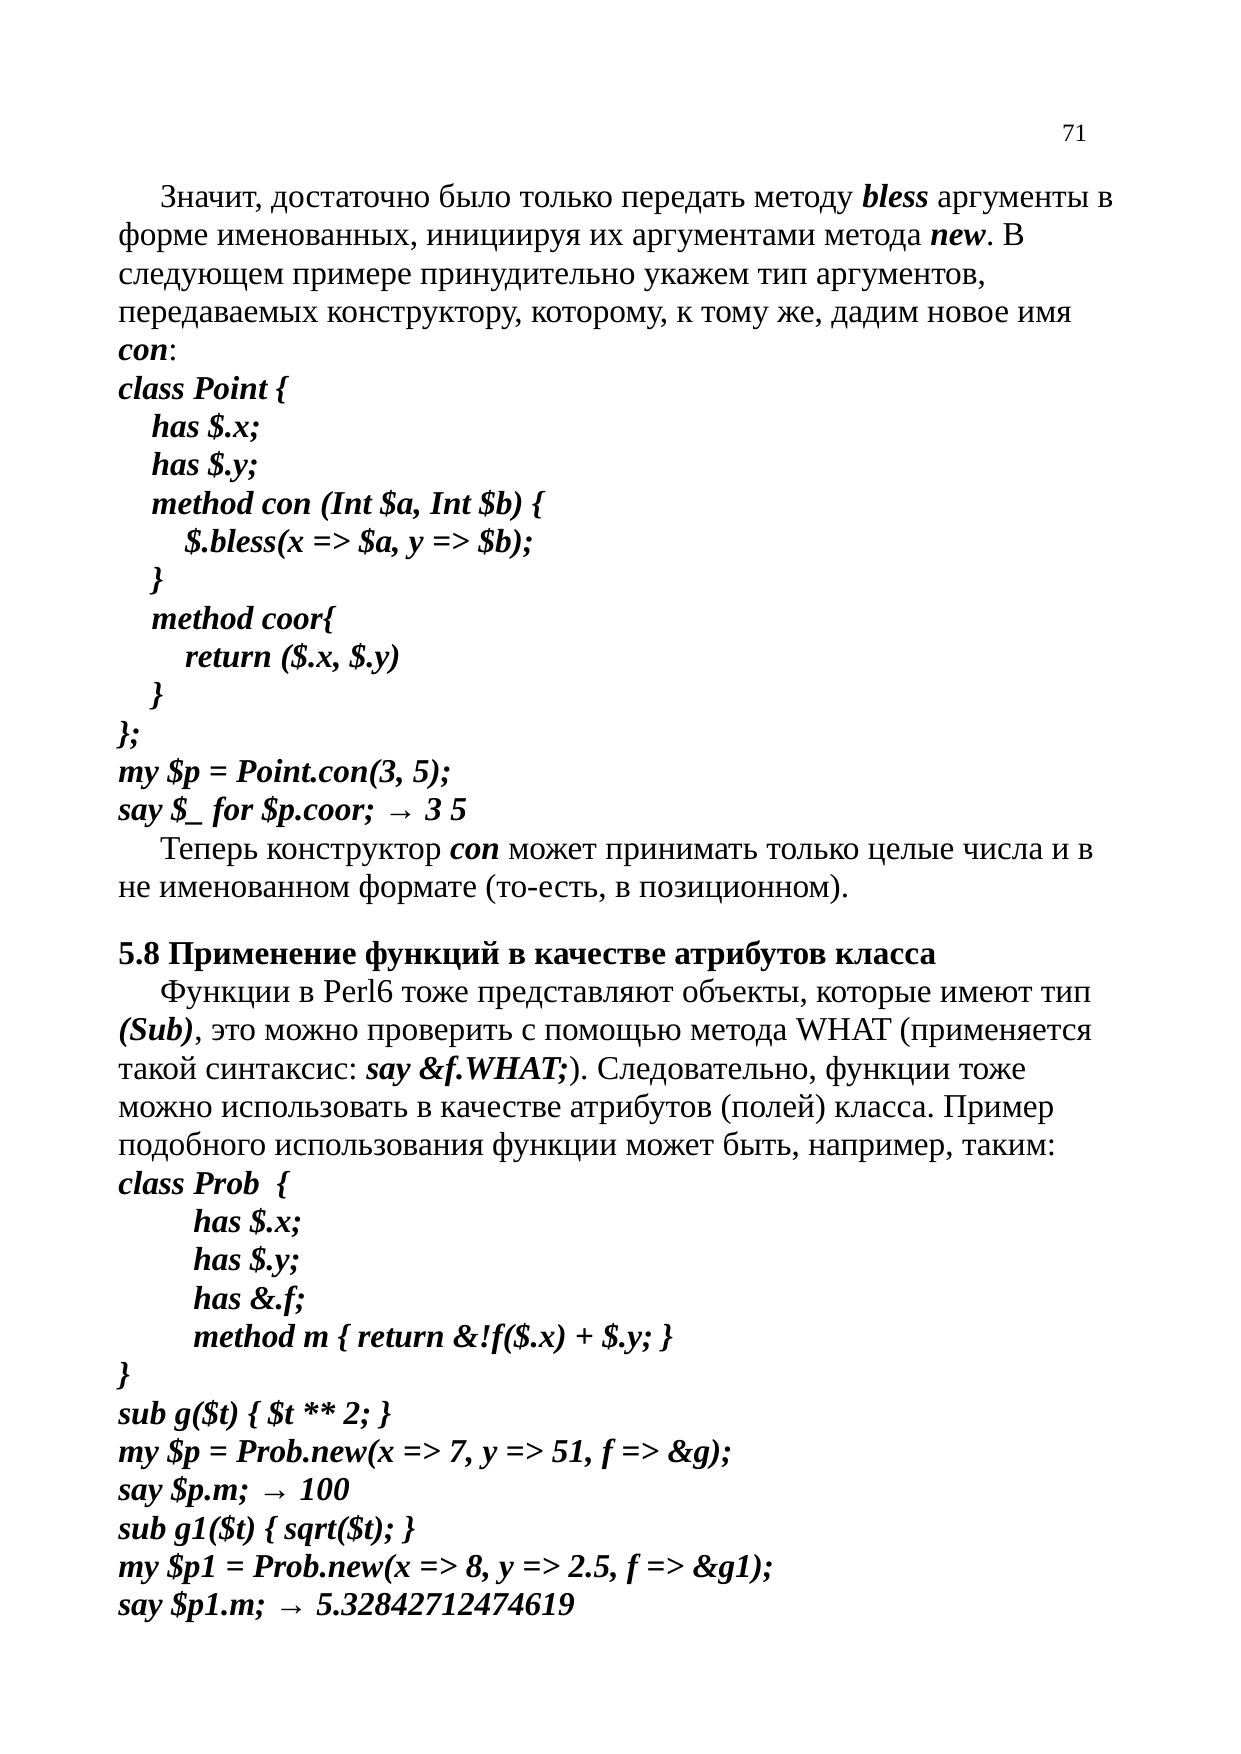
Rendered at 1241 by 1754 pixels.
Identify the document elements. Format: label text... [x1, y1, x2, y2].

text return ($.x, $.y) [118, 636, 1122, 675]
text has $.y; [118, 445, 1122, 483]
text Функции в Perl6 тоже представляют объекты, которые имеют тип (Sub), это можно проверить с помощью метода WHAT (применяется такой синтаксис: say &f.WHAT;). Следовательно, функции тоже можно использовать в качестве атрибутов (полей) класса. Пример подобного использования функции может быть, например, таким: [118, 971, 1122, 1163]
text has &.f; [118, 1278, 1122, 1316]
text Значит, достаточно было только передать методу bless аргументы в форме именованных, инициируя их аргументами метода new. В следующем примере принудительно укажем тип аргументов, передаваемых конструктору, которому, к тому же, дадим новое имя con: [118, 176, 1122, 368]
text class Point { [118, 368, 1122, 406]
text has $.x; [118, 406, 1122, 445]
text } [118, 1355, 1122, 1393]
text say $_ for $p.coor; → 3 5 [118, 790, 1122, 828]
text method con (Int $a, Int $b) { [118, 483, 1122, 521]
text say $p1.m; → 5.32842712474619 [118, 1585, 1122, 1623]
text $.bless(x => $a, y => $b); [118, 521, 1122, 560]
text } [118, 560, 1122, 598]
text has $.y; [118, 1240, 1122, 1278]
text }; [118, 713, 1122, 751]
text method m { return &!f($.x) + $.y; } [118, 1316, 1122, 1355]
text my $p = Point.con(3, 5); [118, 751, 1122, 790]
text 5.8 Применение функций в качестве атрибутов класса [118, 933, 1122, 971]
text sub g($t) { $t ** 2; } [118, 1393, 1122, 1431]
text my $p1 = Prob.new(x => 8, y => 2.5, f => &g1); [118, 1546, 1122, 1585]
text sub g1($t) { sqrt($t); } [118, 1508, 1122, 1546]
text my $p = Prob.new(x => 7, y => 51, f => &g); [118, 1431, 1122, 1470]
text say $p.m; → 100 [118, 1470, 1122, 1508]
text class Prob { [118, 1163, 1122, 1201]
text Теперь конструктор con может принимать только целые числа и в не именованном формате (то-есть, в позиционном). [118, 828, 1122, 905]
text has $.x; [118, 1201, 1122, 1240]
text } [118, 675, 1122, 713]
text method coor{ [118, 598, 1122, 636]
